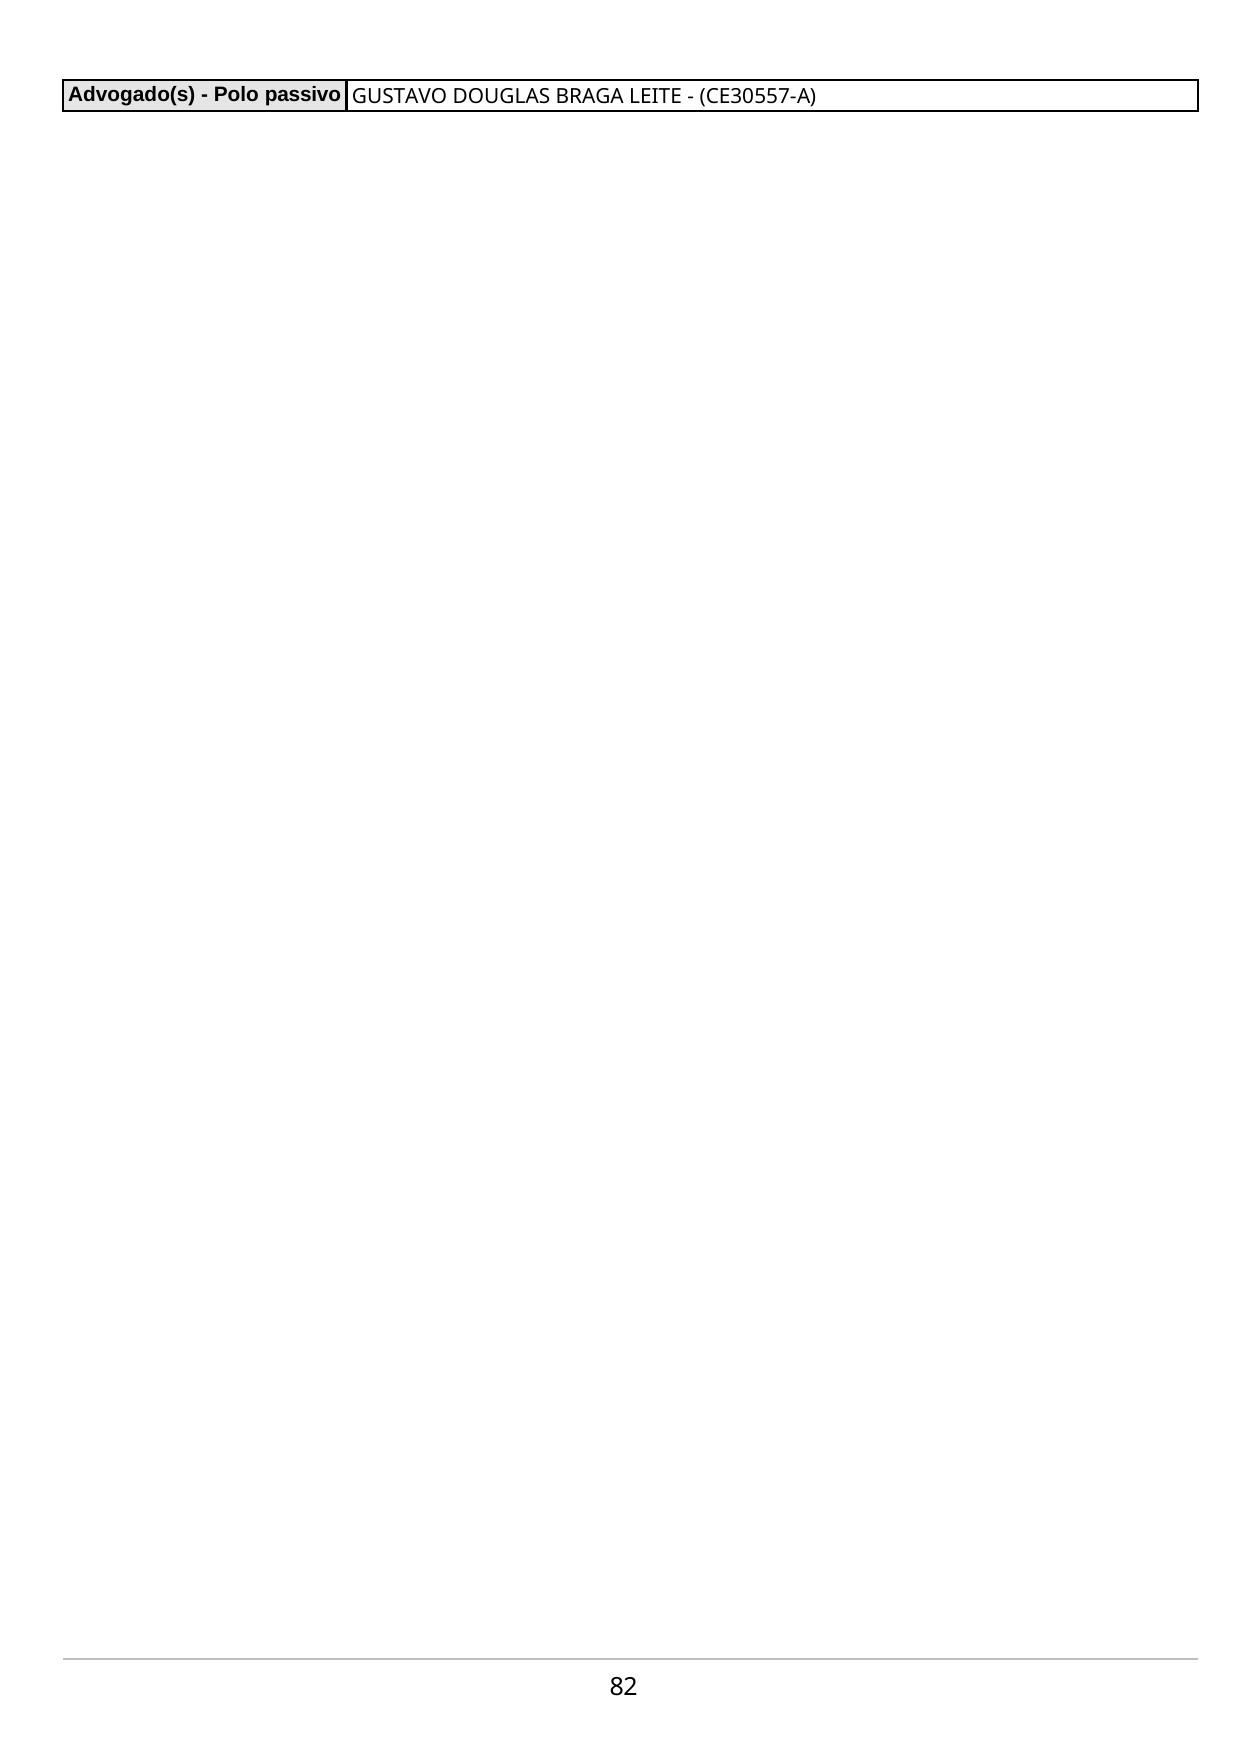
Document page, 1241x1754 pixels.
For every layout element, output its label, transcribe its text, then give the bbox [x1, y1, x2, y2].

table_cell Advogado(s) - Polo passivo [64, 81, 345, 110]
table_cell GUSTAVO DOUGLAS BRAGA LEITE - (CE30557-A) [348, 81, 1197, 110]
